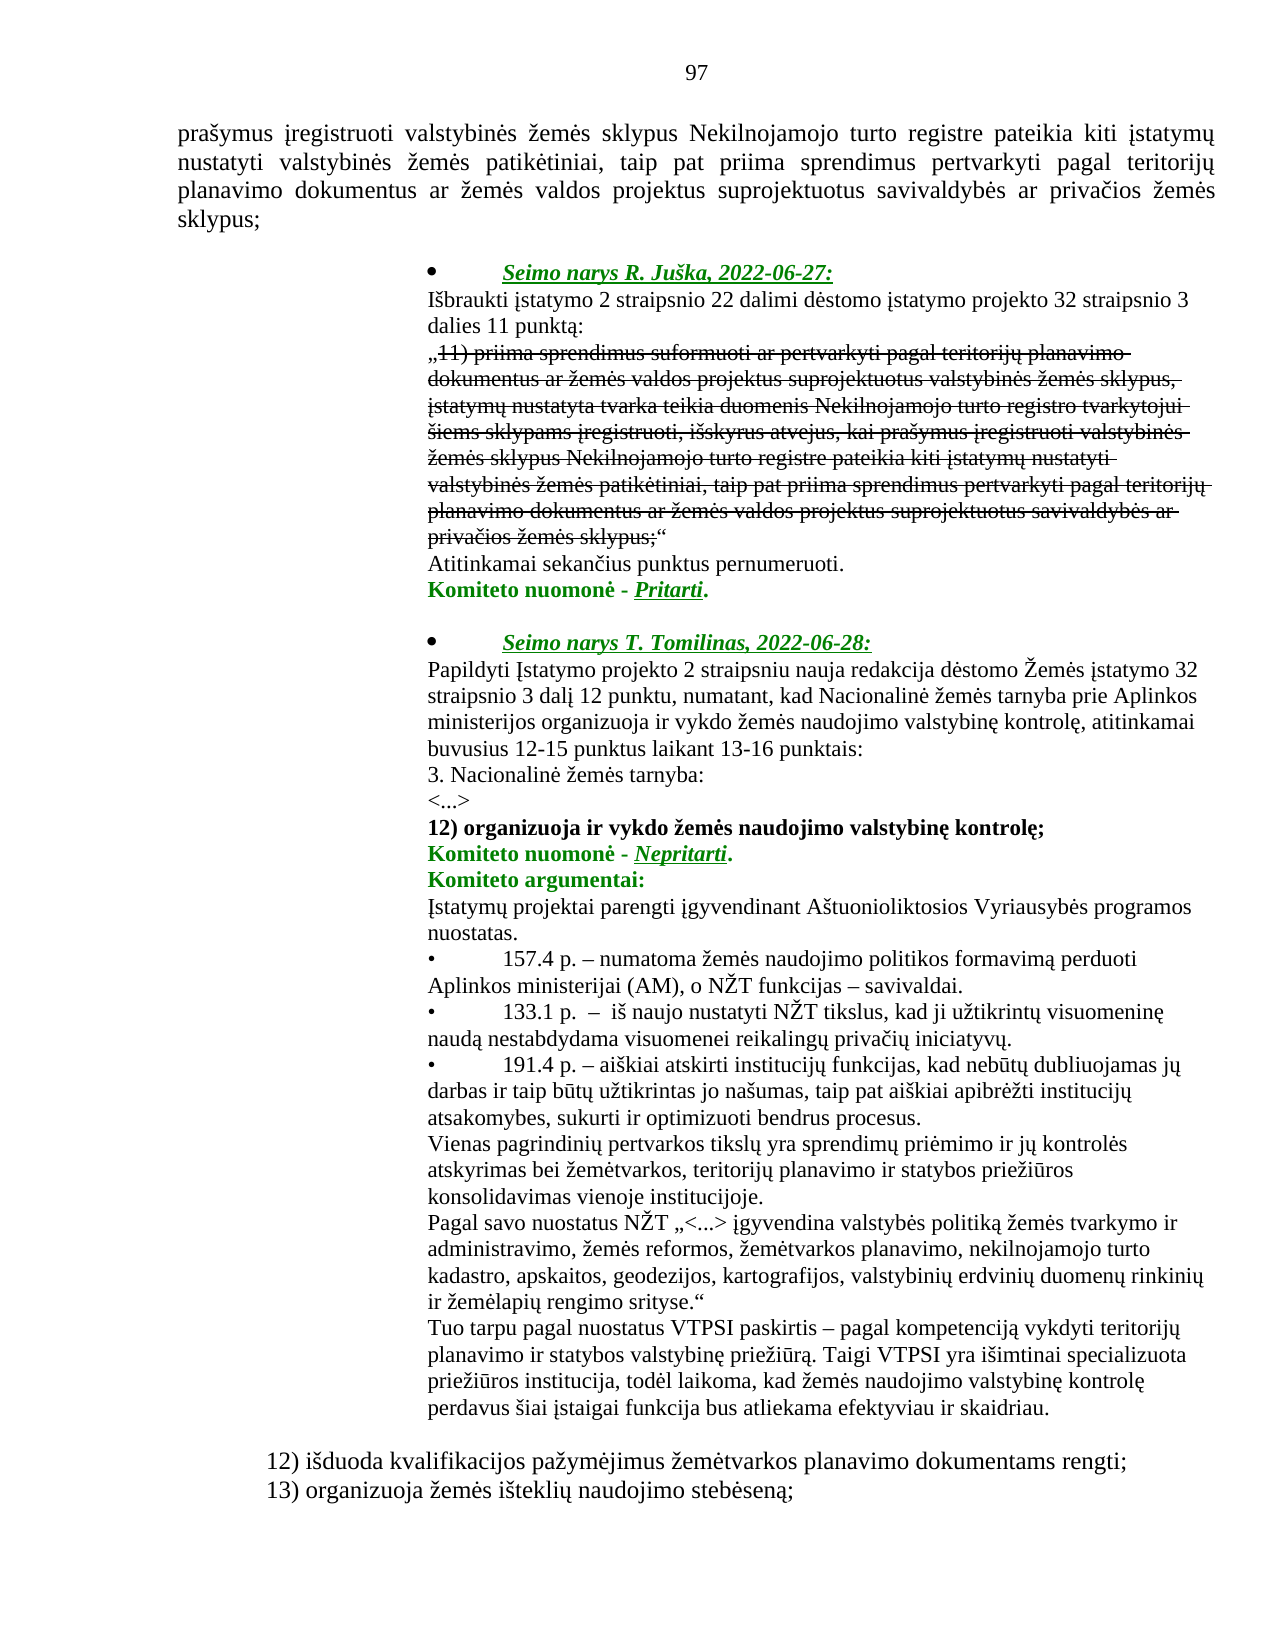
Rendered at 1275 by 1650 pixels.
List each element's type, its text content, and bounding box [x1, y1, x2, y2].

text <...> [427, 787, 1216, 814]
text „11) priima sprendimus suformuoti ar pertvarkyti pagal teritorijų planavimo dokumentus ar žemės valdos projektus suprojektuotus valstybinės žemės sklypus, įstatymų nustatyta tvarka teikia duomenis Nekilnojamojo turto registro tvarkytojui šiems sklypams įregistruoti, išskyrus atvejus, kai prašymus įregistruoti valstybinės žemės sklypus Nekilnojamojo turto registre pateikia kiti įstatymų nustatyti valstybinės žemės patikėtiniai, taip pat priima sprendimus pertvarkyti pagal teritorijų planavimo dokumentus ar žemės valdos projektus suprojektuotus savivaldybės ar privačios žemės sklypus;“ [427, 339, 1216, 550]
text • 157.4 p. – numatoma žemės naudojimo politikos formavimą perduoti Aplinkos ministerijai (AM), o NŽT funkcijas – savivaldai. [427, 946, 1216, 998]
text Vienas pagrindinių pertvarkos tikslų yra sprendimų priėmimo ir jų kontrolės atskyrimas bei žemėtvarkos, teritorijų planavimo ir statybos priežiūros konsolidavimas vienoje institucijoje. [427, 1130, 1216, 1209]
text Komiteto nuomonė - Nepritarti. [427, 840, 1216, 866]
text 13) organizuoja žemės išteklių naudojimo stebėseną; [177, 1475, 1216, 1504]
text • 191.4 p. – aiškiai atskirti institucijų funkcijas, kad nebūtų dubliuojamas jų darbas ir taip būtų užtikrintas jo našumas, taip pat aiškiai apibrėžti institucijų atsakomybes, sukurti ir optimizuoti bendrus procesus. [427, 1051, 1216, 1130]
text prašymus įregistruoti valstybinės žemės sklypus Nekilnojamojo turto registre pateikia kiti įstatymų nustatyti valstybinės žemės patikėtiniai, taip pat priima sprendimus pertvarkyti pagal teritorijų planavimo dokumentus ar žemės valdos projektus suprojektuotus savivaldybės ar privačios žemės sklypus; [177, 118, 1216, 233]
text Komiteto nuomonė - Pritarti. [427, 576, 1216, 602]
text 3. Nacionalinė žemės tarnyba: [427, 761, 1216, 787]
text 12) išduoda kvalifikacijos pažymėjimus žemėtvarkos planavimo dokumentams rengti; [177, 1446, 1216, 1475]
text Išbraukti įstatymo 2 straipsnio 22 dalimi dėstomo įstatymo projekto 32 straipsnio 3 dalies 11 punktą: [427, 286, 1216, 339]
text 12) organizuoja ir vykdo žemės naudojimo valstybinę kontrolę; [427, 814, 1216, 840]
text Papildyti Įstatymo projekto 2 straipsniu nauja redakcija dėstomo Žemės įstatymo 32 straipsnio 3 dalį 12 punktu, numatant, kad Nacionalinė žemės tarnyba prie Aplinkos ministerijos organizuoja ir vykdo žemės naudojimo valstybinę kontrolę, atitinkamai buvusius 12-15 punktus laikant 13-16 punktais: [427, 656, 1216, 761]
text Pagal savo nuostatus NŽT „<...> įgyvendina valstybės politiką žemės tvarkymo ir administravimo, žemės reformos, žemėtvarkos planavimo, nekilnojamojo turto kadastro, apskaitos, geodezijos, kartografijos, valstybinių erdvinių duomenų rinkinių ir žemėlapių rengimo srityse.“ [427, 1209, 1216, 1314]
text Tuo tarpu pagal nuostatus VTPSI paskirtis – pagal kompetenciją vykdyti teritorijų planavimo ir statybos valstybinę priežiūrą. Taigi VTPSI yra išimtinai specializuota priežiūros institucija, todėl laikoma, kad žemės naudojimo valstybinę kontrolę perdavus šiai įstaigai funkcija bus atliekama efektyviau ir skaidriau. [427, 1314, 1216, 1420]
text Įstatymų projektai parengti įgyvendinant Aštuonioliktosios Vyriausybės programos nuostatas. [427, 893, 1216, 946]
text • 133.1 p. – iš naujo nustatyti NŽT tikslus, kad ji užtikrintų visuomeninę naudą nestabdydama visuomenei reikalingų privačių iniciatyvų. [427, 998, 1216, 1051]
list Seimo narys R. Juška, 2022-06-27: [427, 259, 1216, 286]
list Seimo narys T. Tomilinas, 2022-06-28: [427, 629, 1216, 656]
text Atitinkamai sekančius punktus pernumeruoti. [427, 550, 1216, 576]
text Komiteto argumentai: [427, 866, 1216, 893]
